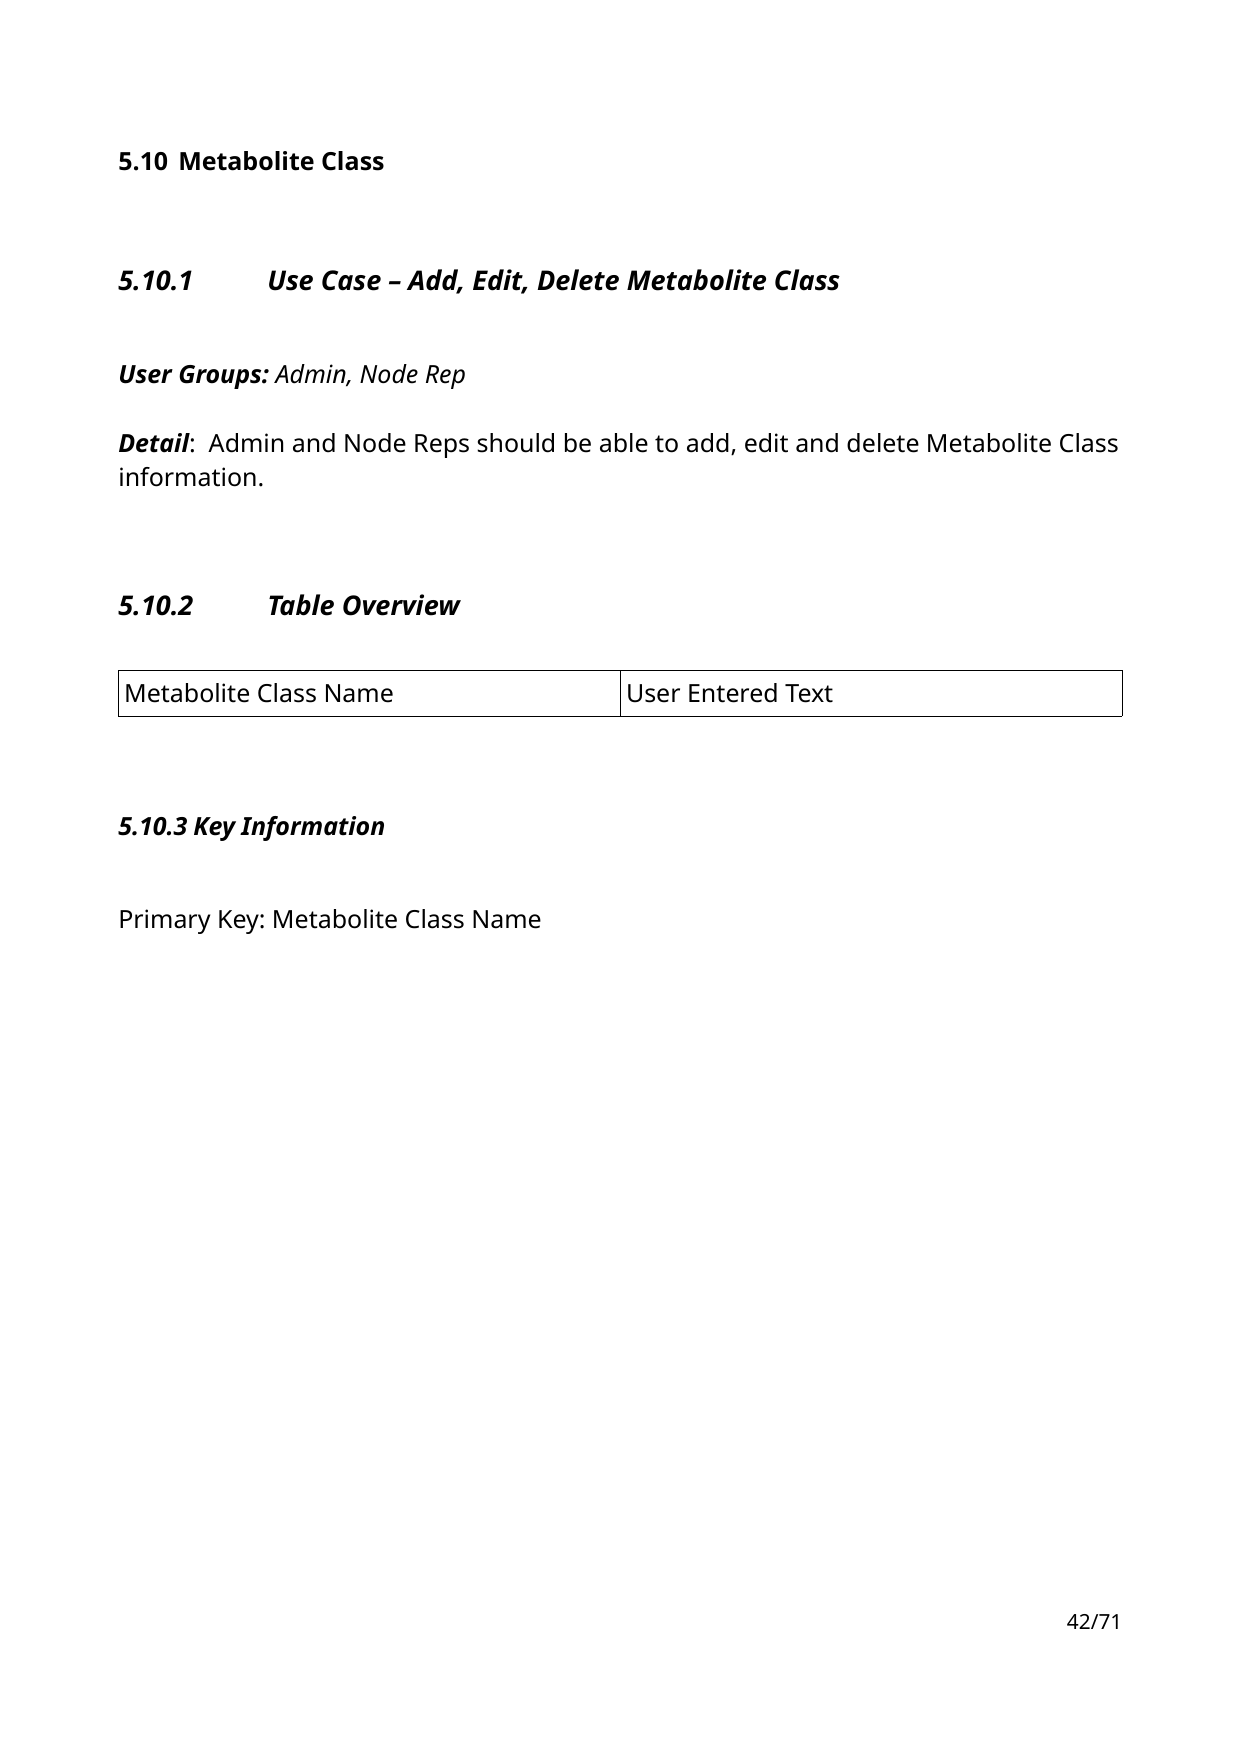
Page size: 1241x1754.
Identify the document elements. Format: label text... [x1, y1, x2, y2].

text User Groups: Admin, Node Rep [118, 357, 1122, 391]
subtitle Key Information [118, 809, 1122, 843]
text Primary Key: Metabolite Class Name [118, 902, 1122, 936]
table_header User Entered Text [621, 671, 1122, 716]
subtitle Use Case – Add, Edit, Delete Metabolite Class [118, 261, 1122, 298]
subtitle Metabolite Class [118, 143, 1122, 177]
text Detail: Admin and Node Reps should be able to add, edit and delete Metabolite Class information. [118, 425, 1122, 493]
table_header Metabolite Class Name [119, 671, 620, 716]
subtitle Table Overview [118, 587, 1122, 623]
